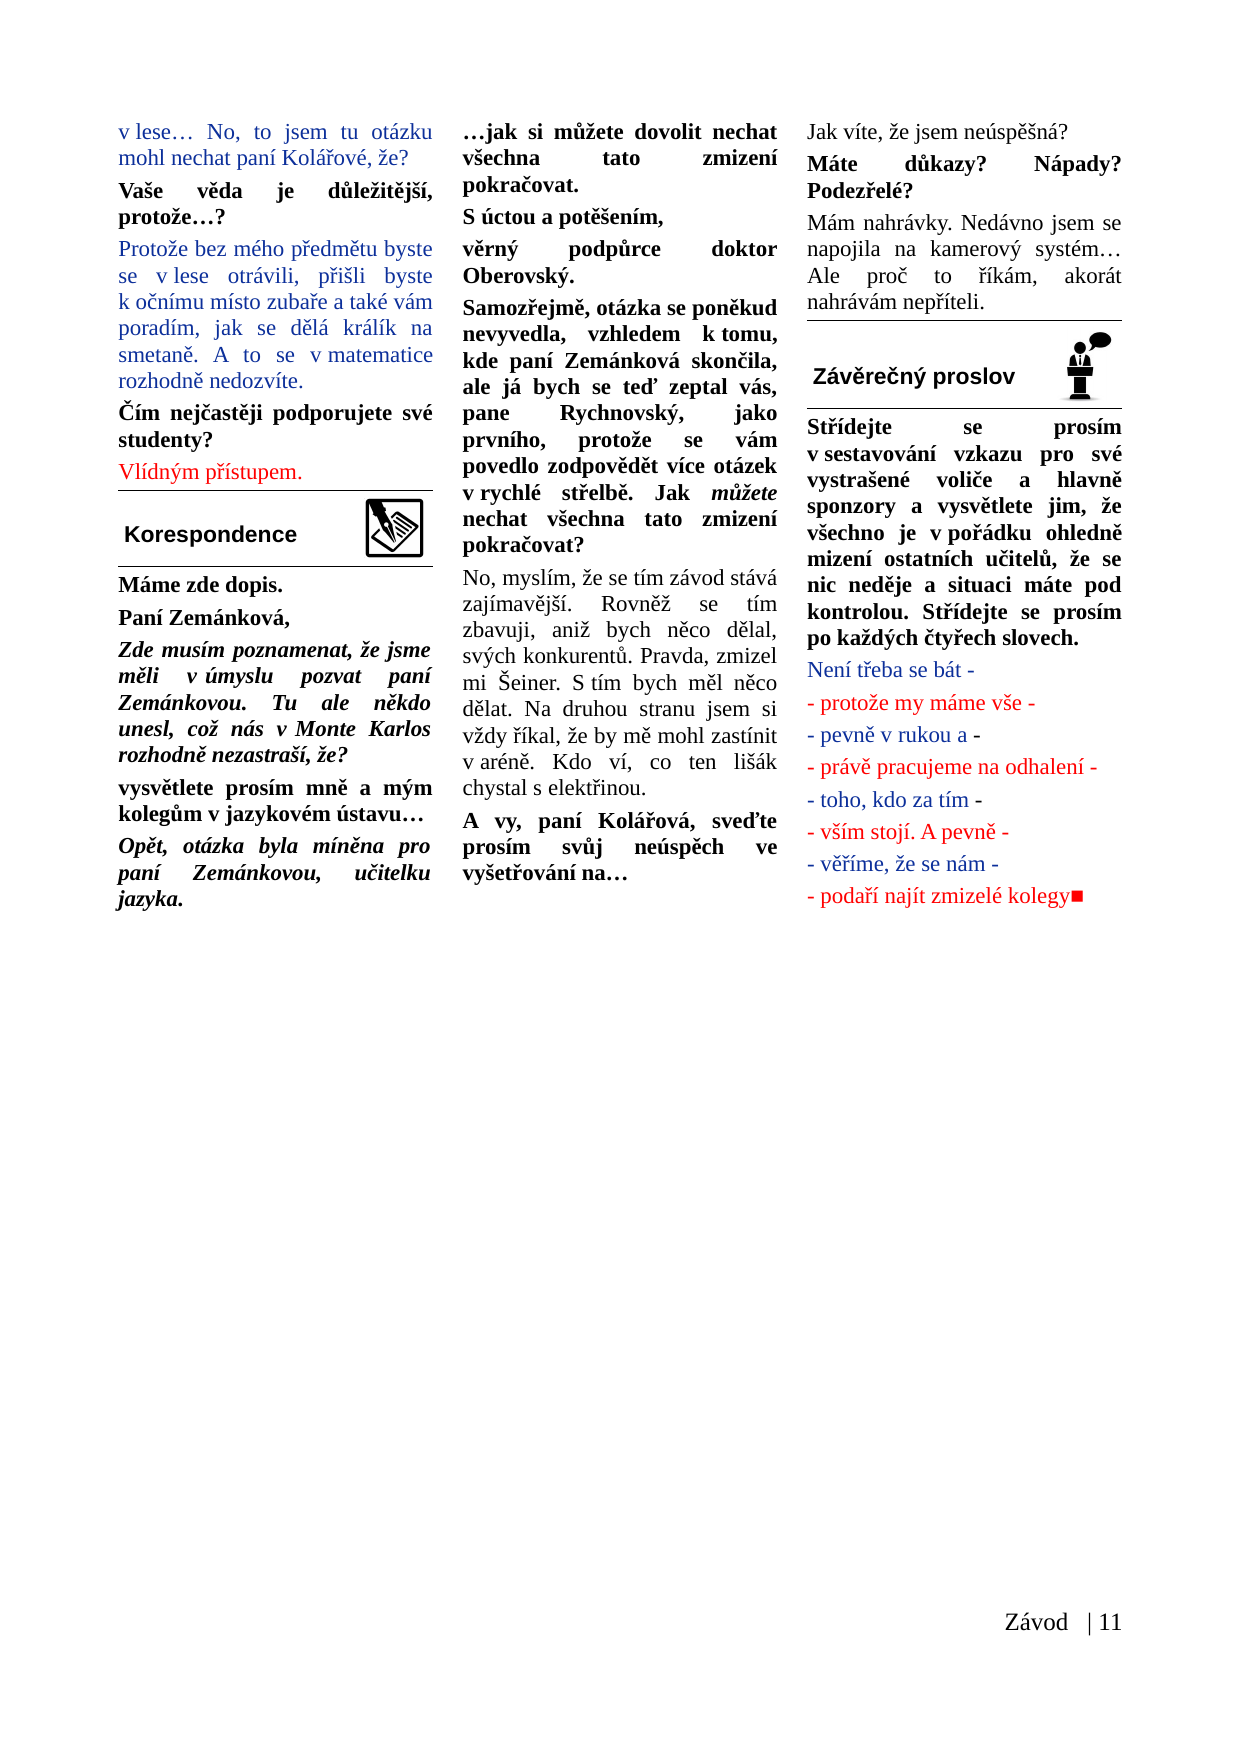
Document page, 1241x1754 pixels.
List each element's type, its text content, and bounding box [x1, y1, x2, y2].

text Není třeba se bát - [807, 657, 1122, 683]
text Vlídným přístupem. [118, 458, 433, 484]
text Vaše věda je důležitější, protože…? [118, 177, 433, 229]
table_header Závěrečný proslov [807, 321, 1122, 407]
text Střídejte se prosím v sestavování vzkazu pro své vystrašené voliče a hlavně sponzory a vysvětlete jim, že všechno je v pořádku ohledně mizení ostatních učitelů, že se nic neděje a situaci máte pod kontrolou. Střídejte se prosím po každých čtyřech slovech. [807, 413, 1122, 651]
text - právě pracujeme na odhalení - [807, 753, 1122, 780]
text Máme zde dopis. [118, 572, 433, 598]
text Zde musím poznamenat, že jsme měli v úmyslu pozvat paní Zemánkovou. Tu ale někdo unesl, což nás v Monte Karlos rozhodně nezastraší, že? [118, 636, 433, 768]
text - vším stojí. A pevně - [807, 818, 1122, 844]
text vysvětlete prosím mně a mým kolegům v jazykovém ústavu… [118, 774, 433, 827]
text No, myslím, že se tím závod stává zajímavější. Rovněž se tím zbavuji, aniž bych něco dělal, svých konkurentů. Pravda, zmizel mi Šeiner. S tím bych měl něco dělat. Na druhou stranu jsem si vždy říkal, že by mě mohl zastínit v aréně. Kdo ví, co ten lišák chystal s elektřinou. [462, 563, 777, 801]
picture [364, 498, 424, 558]
text Samozřejmě, otázka se poněkud nevyvedla, vzhledem k tomu, kde paní Zemánková skončila, ale já bych se teď zeptal vás, pane Rychnovský, jako prvního, protože se vám povedlo zodpovědět více otázek v rychlé střelbě. Jak můžete nechat všechna tato zmizení pokračovat? [462, 294, 777, 558]
text Paní Zemánková, [118, 604, 433, 630]
text Jak víte, že jsem neúspěšná? [807, 118, 1122, 144]
text v lese… No, to jsem tu otázku mohl nechat paní Kolářové, že? [118, 118, 433, 171]
text - protože my máme vše - [807, 689, 1122, 715]
text - věříme, že se nám - [807, 850, 1122, 877]
text …jak si můžete dovolit nechat všechna tato zmizení pokračovat. [462, 118, 777, 197]
text Mám nahrávky. Nedávno jsem se napojila na kamerový systém… Ale proč to říkám, akorát nahrávám nepříteli. [807, 209, 1122, 314]
text A vy, paní Kolářová, sveďte prosím svůj neúspěch ve vyšetřování na… [462, 807, 777, 886]
picture [1057, 327, 1116, 402]
text S úctou a potěšením, [462, 203, 777, 229]
text - podaří najít zmizelé kolegy■ [807, 883, 1122, 909]
text - toho, kdo za tím - [807, 786, 1122, 812]
text Čím nejčastěji podporujete své studenty? [118, 399, 433, 452]
text věrný podpůrce doktor Oberovský. [462, 235, 777, 288]
text - pevně v rukou a - [807, 721, 1122, 747]
text Opět, otázka byla míněna pro paní Zemánkovou, učitelku jazyka. [118, 832, 433, 912]
text Máte důkazy? Nápady? Podezřelé? [807, 150, 1122, 203]
text Protože bez mého předmětu byste se v lese otrávili, přišli byste k očnímu místo zubaře a také vám poradím, jak se dělá králík na smetaně. A to se v matematice rozhodně nedozvíte. [118, 235, 433, 393]
table_header Korespondence [118, 491, 433, 566]
